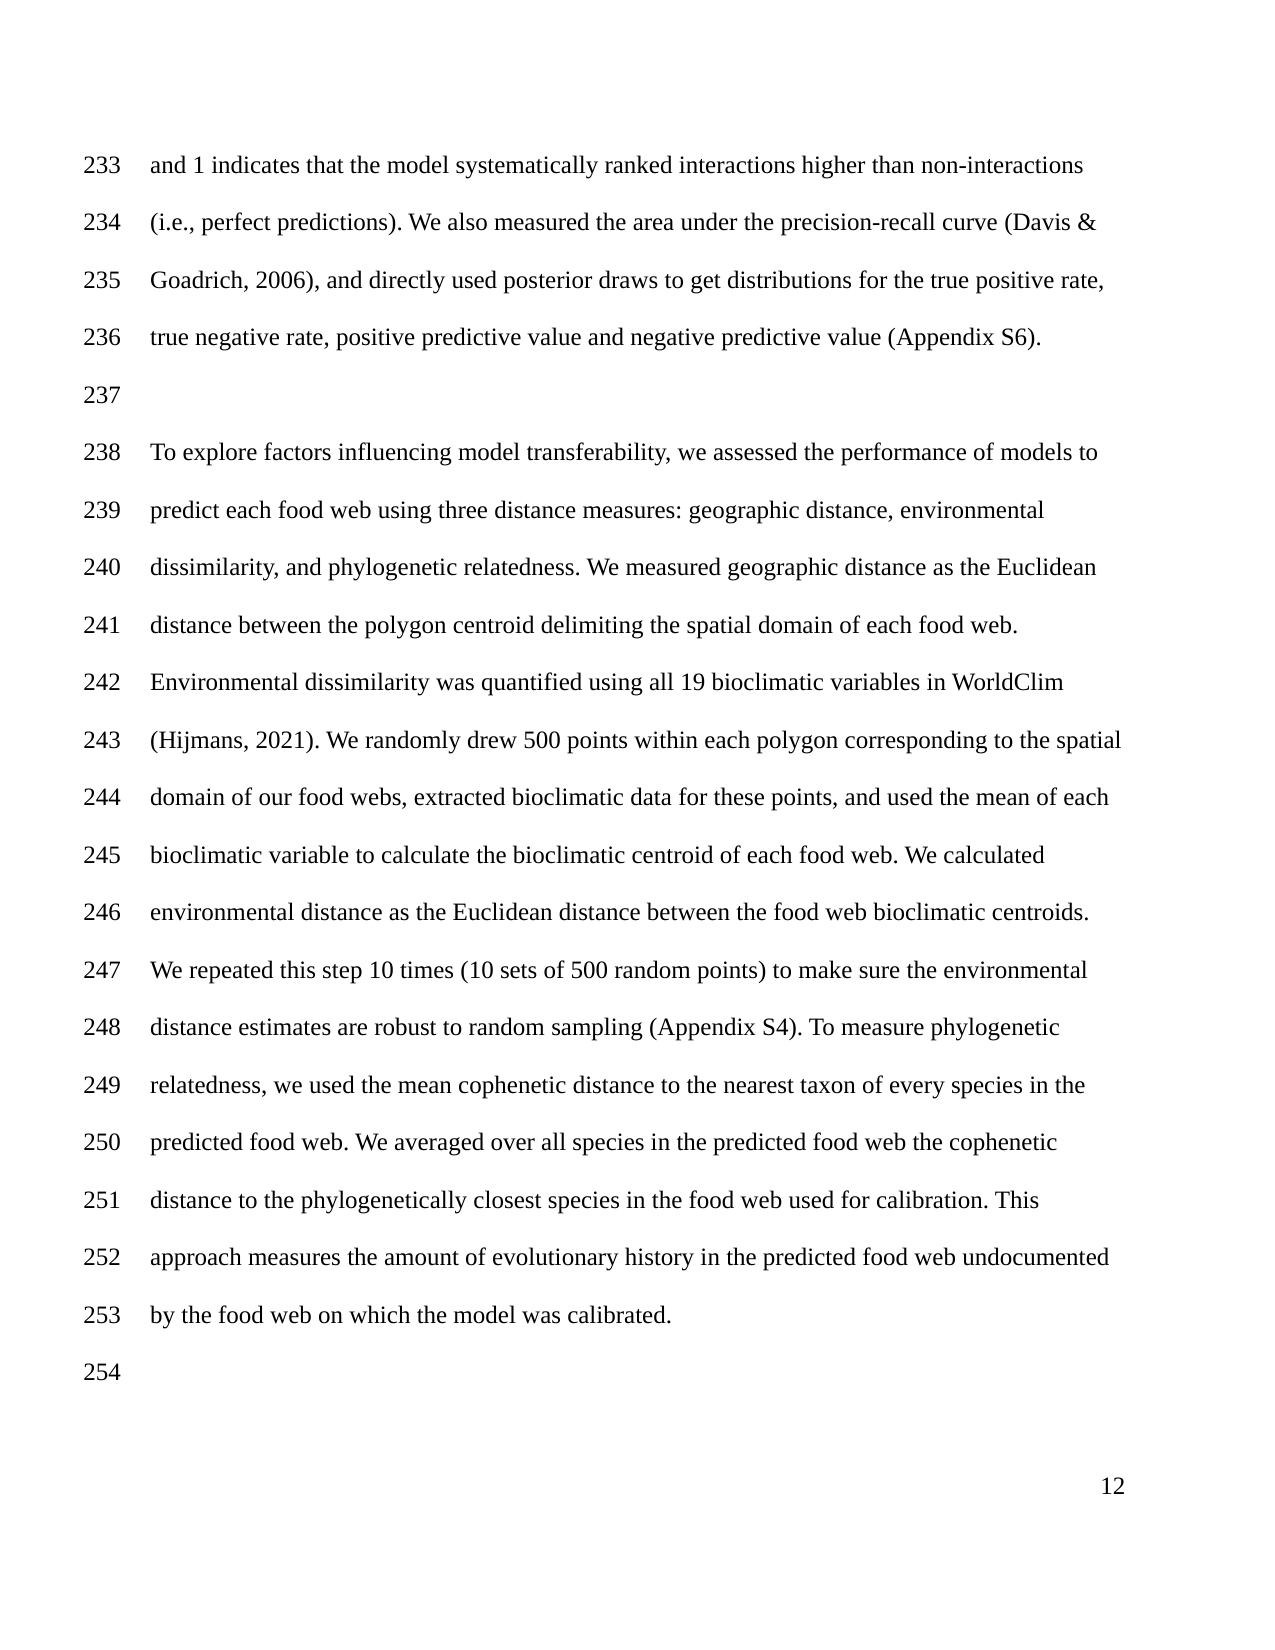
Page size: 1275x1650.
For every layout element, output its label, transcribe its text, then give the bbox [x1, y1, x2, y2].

text To explore factors influencing model transferability, we assessed the performance of models to predict each food web using three distance measures: geographic distance, environmental dissimilarity, and phylogenetic relatedness. We measured geographic distance as the Euclidean distance between the polygon centroid delimiting the spatial domain of each food web. Environmental dissimilarity was quantified using all 19 bioclimatic variables in WorldClim (Hijmans, 2021). We randomly drew 500 points within each polygon corresponding to the spatial domain of our food webs, extracted bioclimatic data for these points, and used the mean of each bioclimatic variable to calculate the bioclimatic centroid of each food web. We calculated environmental distance as the Euclidean distance between the food web bioclimatic centroids. We repeated this step 10 times (10 sets of 500 random points) to make sure the environmental distance estimates are robust to random sampling (Appendix S4). To measure phylogenetic relatedness, we used the mean cophenetic distance to the nearest taxon of every species in the predicted food web. We averaged over all species in the predicted food web the cophenetic distance to the phylogenetically closest species in the food web used for calibration. This approach measures the amount of evolutionary history in the predicted food web undocumented by the food web on which the model was calibrated. [150, 437, 1125, 1329]
text and 1 indicates that the model systematically ranked interactions higher than non-interactions (i.e., perfect predictions). We also measured the area under the precision-recall curve (Davis & Goadrich, 2006), and directly used posterior draws to get distributions for the true positive rate, true negative rate, positive predictive value and negative predictive value (Appendix S6). [150, 150, 1125, 351]
